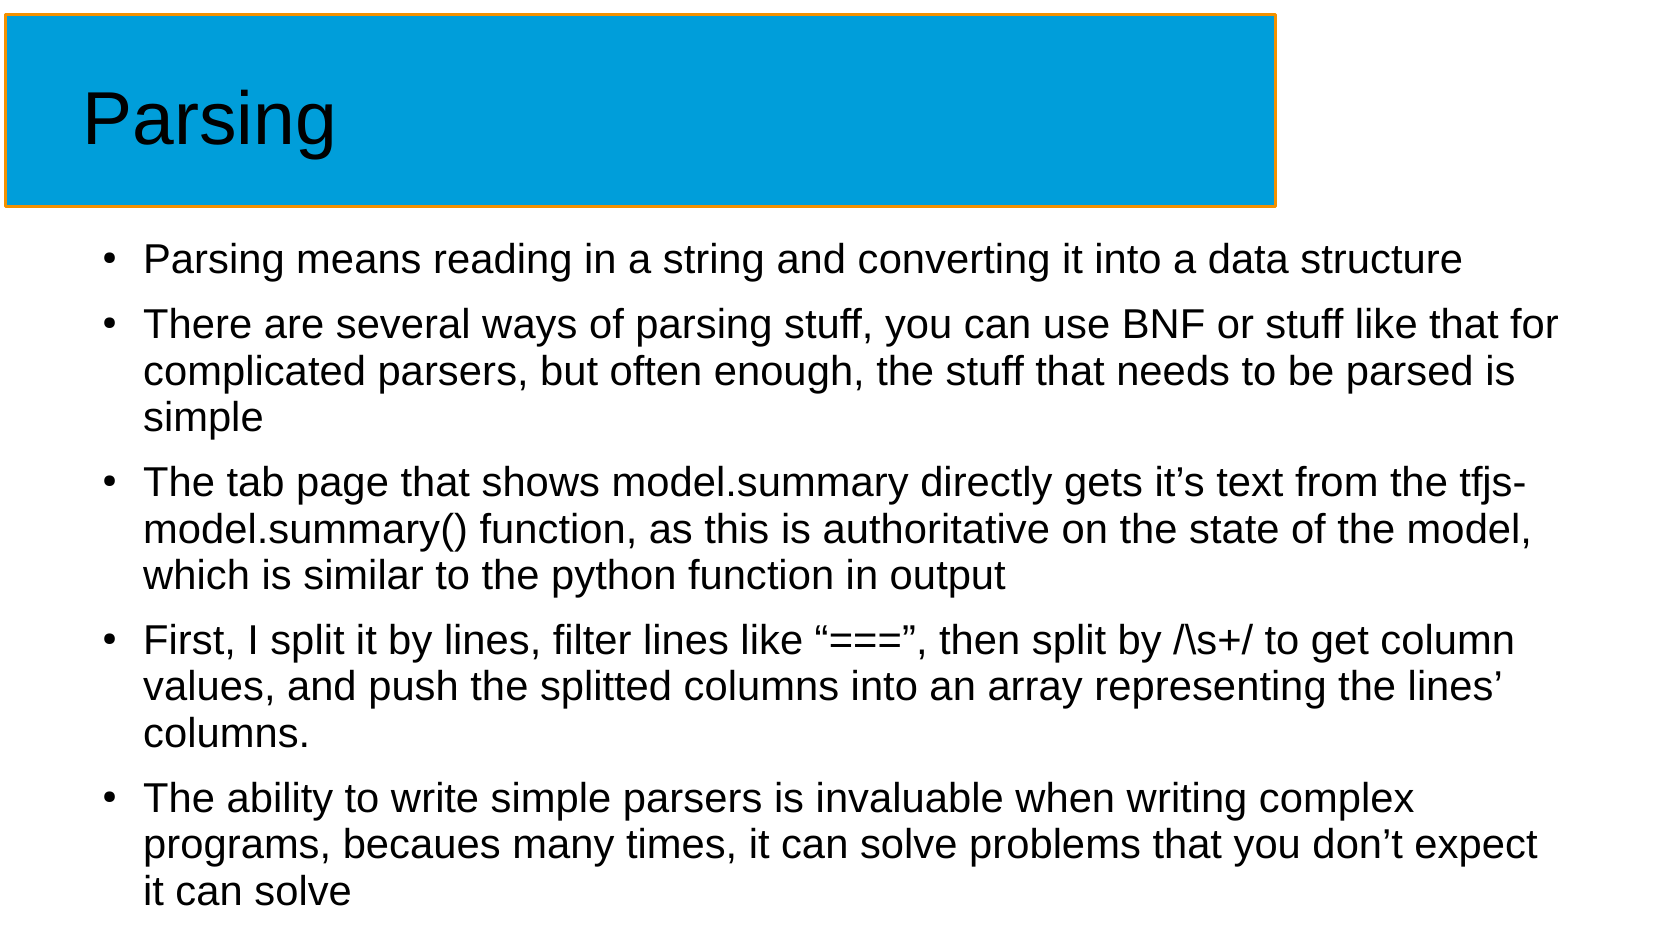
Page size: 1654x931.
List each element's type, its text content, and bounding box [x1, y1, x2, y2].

list Parsing means reading in a string and converting it into a data structure There are several ways of parsing stuff, you can use BNF or stuff like that for complicated parsers, but often enough, the stuff that needs to be parsed is simple The tab page that shows model.summary directly gets it’s text from the tfjs-model.summary() function, as this is authoritative on the state of the model, which is similar to the python function in output First, I split it by lines, filter lines like “===”, then split by /\s+/ to get column values, and push the splitted columns into an array representing the lines’ columns. The ability to write simple parsers is invaluable when writing complex programs, becaues many times, it can solve problems that you don’t expect it can solve [88, 236, 1565, 916]
title Parsing [82, 44, 1235, 192]
